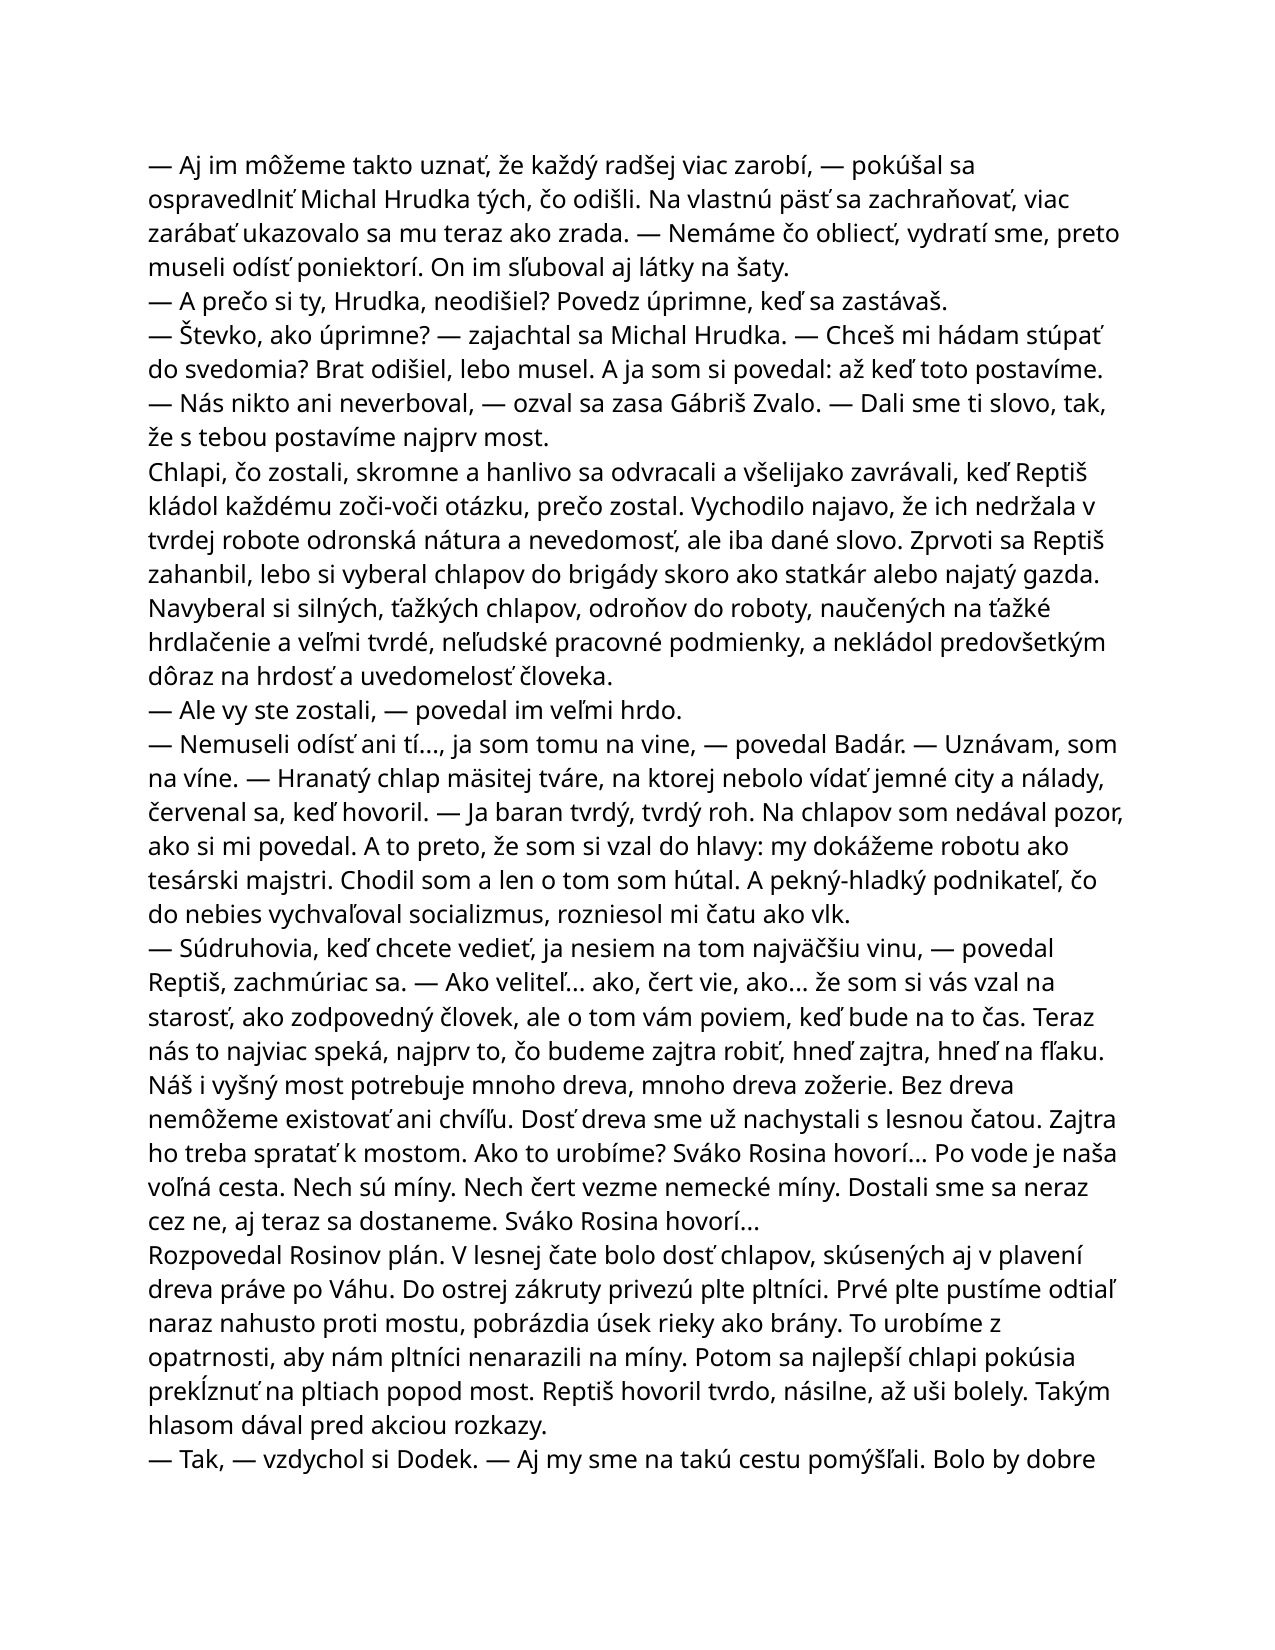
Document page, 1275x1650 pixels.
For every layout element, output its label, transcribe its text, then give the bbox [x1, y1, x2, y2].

text — Aj im môžeme takto uznať, že každý radšej viac zarobí, — pokúšal sa ospravedlniť Michal Hrudka tých, čo odišli. Na vlastnú päsť sa zachraňovať, viac zarábať ukazovalo sa mu teraz ako zrada. — Nemáme čo obliecť, vydratí sme, preto museli odísť poniektorí. On im sľuboval aj látky na šaty. [148, 148, 1127, 284]
text — Súdruhovia, keď chcete vedieť, ja nesiem na tom najväčšiu vinu, — povedal Reptiš, zachmúriac sa. — Ako veliteľ... ako, čert vie, ako... že som si vás vzal na starosť, ako zodpovedný človek, ale o tom vám poviem, keď bude na to čas. Teraz nás to najviac speká, najprv to, čo budeme zajtra robiť, hneď zajtra, hneď na fľaku. Náš i vyšný most potrebuje mnoho dreva, mnoho dreva zožerie. Bez dreva nemôžeme existovať ani chvíľu. Dosť dreva sme už nachystali s lesnou čatou. Zajtra ho treba spratať k mostom. Ako to urobíme? Sváko Rosina hovorí... Po vode je naša voľná cesta. Nech sú míny. Nech čert vezme nemecké míny. Dostali sme sa neraz cez ne, aj teraz sa dostaneme. Sváko Rosina hovorí... [148, 931, 1127, 1238]
text Rozpovedal Rosinov plán. V lesnej čate bolo dosť chlapov, skúsených aj v plavení dreva práve po Váhu. Do ostrej zákruty privezú plte pltníci. Prvé plte pustíme odtiaľ naraz nahusto proti mostu, pobrázdia úsek rieky ako brány. To urobíme z opatrnosti, aby nám pltníci nenarazili na míny. Potom sa najlepší chlapi pokúsia prekĺznuť na pltiach popod most. Reptiš hovoril tvrdo, násilne, až uši bolely. Takým hlasom dával pred akciou rozkazy. [148, 1238, 1127, 1442]
text — Števko, ako úprimne? — zajachtal sa Michal Hrudka. — Chceš mi hádam stúpať do svedomia? Brat odišiel, lebo musel. A ja som si povedal: až keď toto postavíme. [148, 318, 1127, 386]
text Chlapi, čo zostali, skromne a hanlivo sa odvracali a všelijako zavrávali, keď Reptiš kládol každému zoči-voči otázku, prečo zostal. Vychodilo najavo, že ich nedržala v tvrdej robote odronská nátura a nevedomosť, ale iba dané slovo. Zprvoti sa Reptiš zahanbil, lebo si vyberal chlapov do brigády skoro ako statkár alebo najatý gazda. Navyberal si silných, ťažkých chlapov, odroňov do roboty, naučených na ťažké hrdlačenie a veľmi tvrdé, neľudské pracovné podmienky, a nekládol predovšetkým dôraz na hrdosť a uvedomelosť človeka. [148, 454, 1127, 693]
text — Nás nikto ani neverboval, — ozval sa zasa Gábriš Zvalo. — Dali sme ti slovo, tak, že s tebou postavíme najprv most. [148, 386, 1127, 454]
text — Nemuseli odísť ani tí..., ja som tomu na vine, — povedal Badár. — Uznávam, som na víne. — Hranatý chlap mäsitej tváre, na ktorej nebolo vídať jemné city a nálady, červenal sa, keď hovoril. — Ja baran tvrdý, tvrdý roh. Na chlapov som nedával pozor, ako si mi povedal. A to preto, že som si vzal do hlavy: my dokážeme robotu ako tesárski majstri. Chodil som a len o tom som hútal. A pekný-hladký podnikateľ, čo do nebies vychvaľoval socializmus, rozniesol mi čatu ako vlk. [148, 727, 1127, 931]
text — A prečo si ty, Hrudka, neodišiel? Povedz úprimne, keď sa zastávaš. [148, 284, 1127, 318]
text — Ale vy ste zostali, — povedal im veľmi hrdo. [148, 693, 1127, 727]
text — Tak, — vzdychol si Dodek. — Aj my sme na takú cestu pomýšľali. Bolo by dobre [148, 1442, 1127, 1476]
